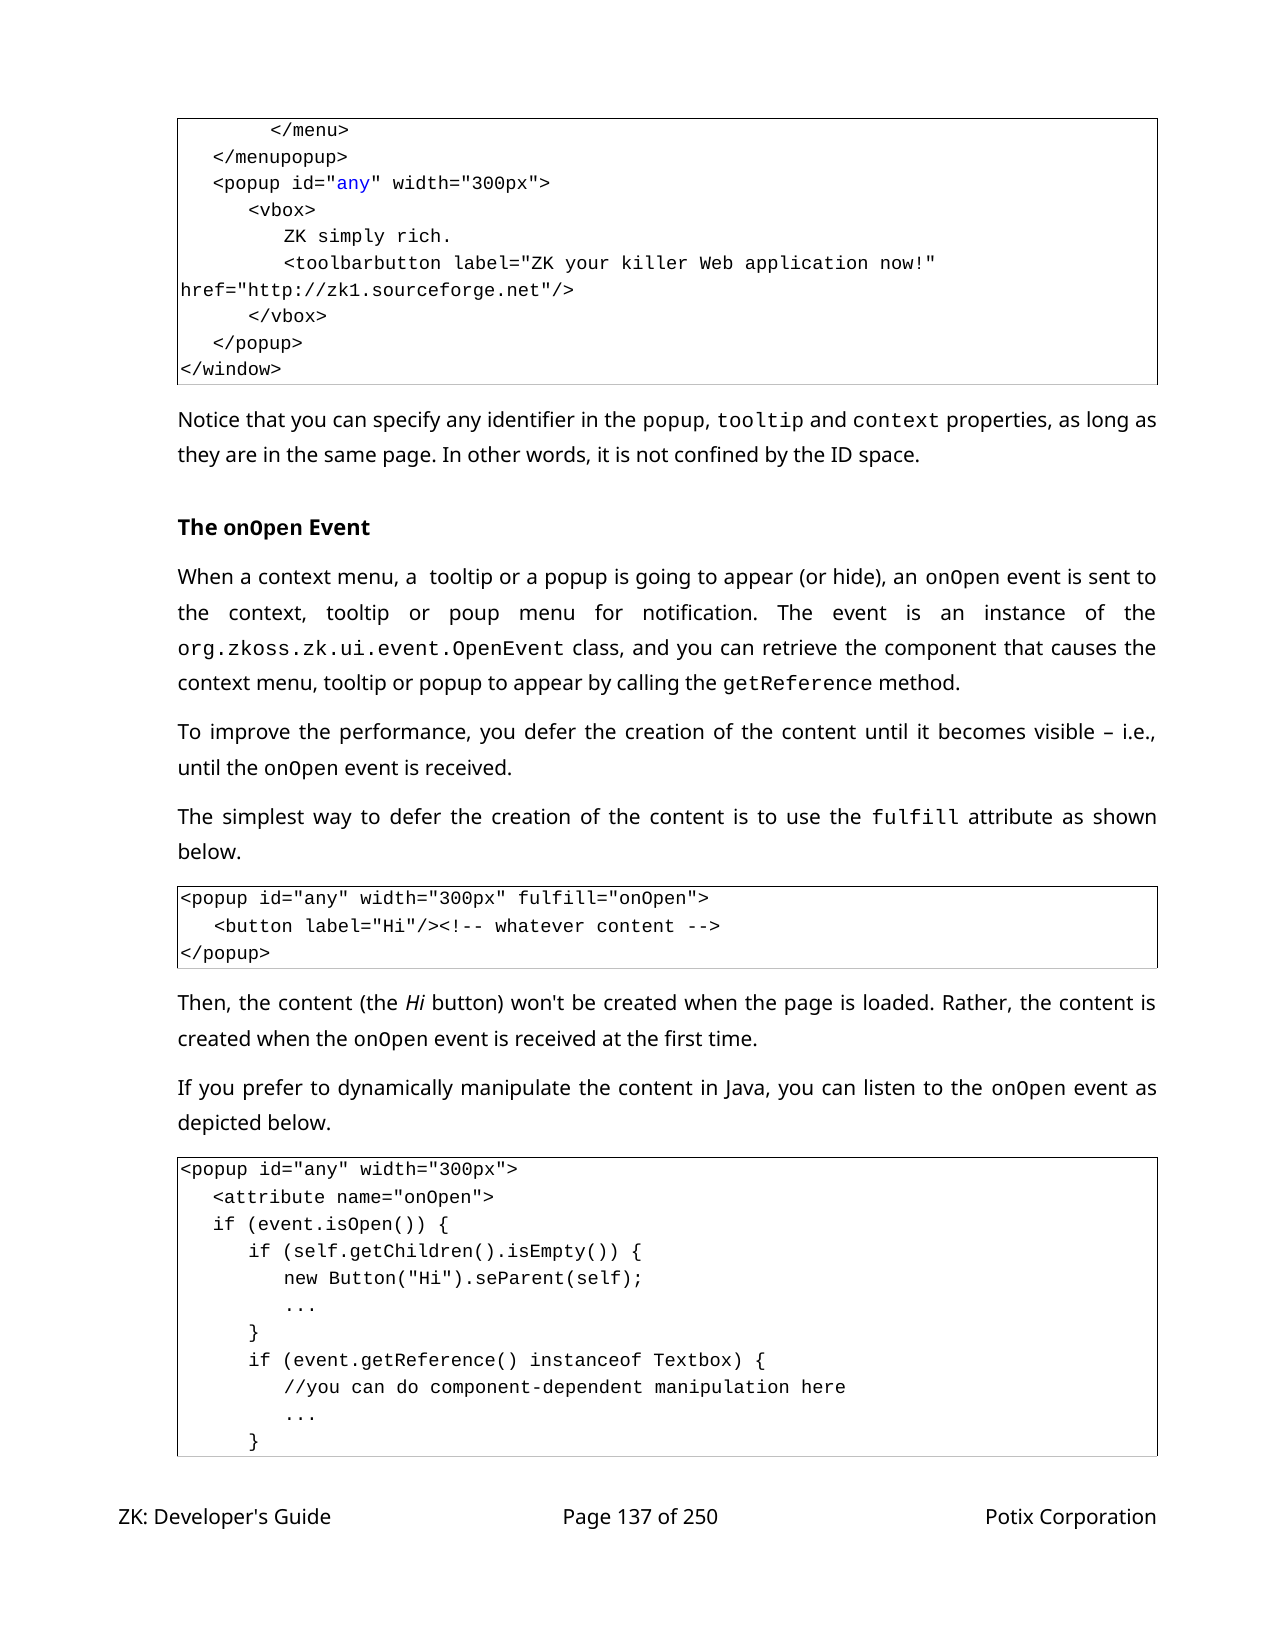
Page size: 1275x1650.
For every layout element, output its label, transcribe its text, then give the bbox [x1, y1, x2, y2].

text If you prefer to dynamically manipulate the content in Java, you can listen to the onOpen event as depicted below. [177, 1073, 1157, 1137]
text The simplest way to defer the creation of the content is to use the fulfill attribute as shown below. [177, 802, 1157, 866]
text Notice that you can specify any identifier in the popup, tooltip and context properties, as long as they are in the same page. In other words, it is not confined by the ID space. [177, 405, 1157, 469]
text if (event.getReference() instanceof Textbox) { [178, 1348, 1157, 1372]
text <popup id="any" width="300px"> [178, 1158, 1157, 1182]
text When a context menu, a tooltip or a popup is going to appear (or hide), an onOpen event is sent to the context, tooltip or poup menu for notification. The event is an instance of the org.zkoss.zk.ui.event.OpenEvent class, and you can retrieve the component that causes the context menu, tooltip or popup to appear by calling the getReference method. [177, 562, 1157, 697]
text </menu> </menupopup> <popup id="any" width="300px"> <vbox> ZK simply rich. <toolbarbutton label="ZK your killer Web application now!" href="http://zk1.sourceforge.net"/> </vbox> </popup> </window> [178, 119, 1157, 384]
text ... [178, 1293, 1157, 1317]
text To improve the performance, you defer the creation of the content until it becomes visible – i.e., until the onOpen event is received. [177, 717, 1157, 781]
text new Button("Hi").seParent(self); [178, 1266, 1157, 1290]
text } [178, 1320, 1157, 1345]
text if (self.getChildren().isEmpty()) { [178, 1239, 1157, 1263]
subtitle The onOpen Event [177, 511, 1157, 541]
text <popup id="any" width="300px" fulfill="onOpen"> [178, 887, 1157, 911]
text </popup> [178, 941, 1157, 968]
text if (event.isOpen()) { [178, 1212, 1157, 1236]
text <button label="Hi"/><!-- whatever content --> [178, 913, 1157, 938]
text //you can do component-dependent manipulation here [178, 1375, 1157, 1399]
text ... [178, 1402, 1157, 1426]
text <attribute name="onOpen"> [178, 1184, 1157, 1209]
text Then, the content (the Hi button) won't be created when the page is loaded. Rather, the content is created when the onOpen event is received at the first time. [177, 988, 1157, 1052]
text } [178, 1429, 1157, 1456]
